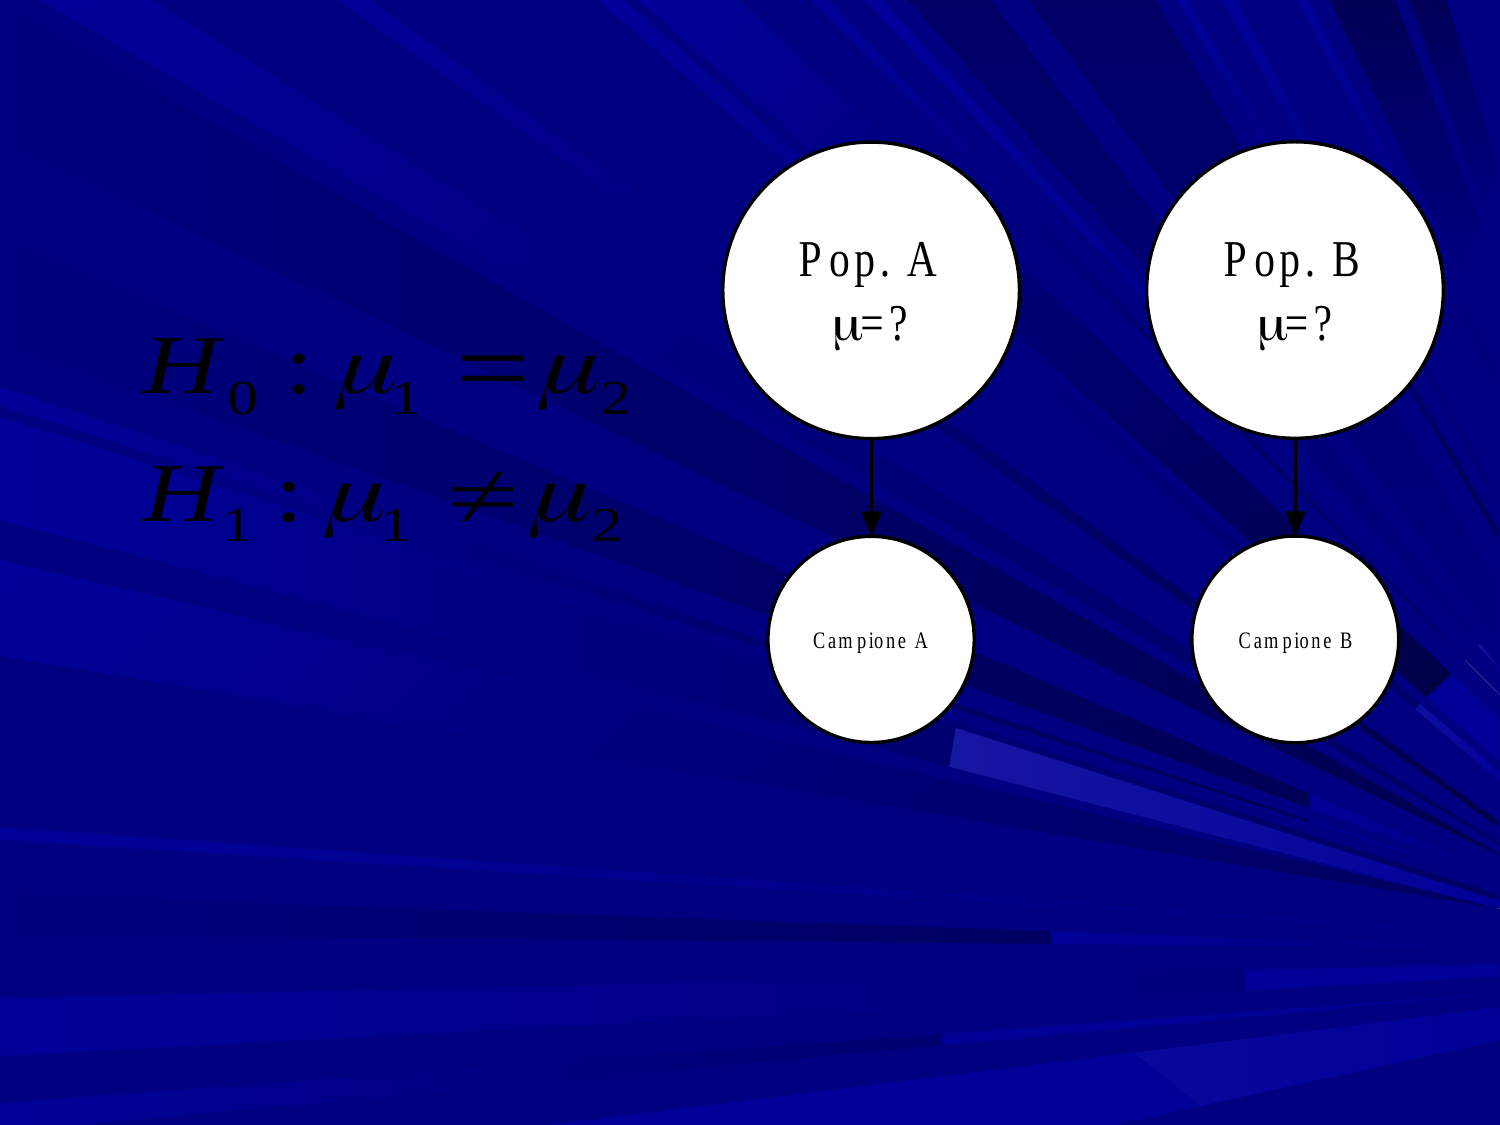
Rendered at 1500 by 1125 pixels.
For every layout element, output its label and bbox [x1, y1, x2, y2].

picture [124, 310, 650, 562]
text_box [714, 133, 1453, 752]
